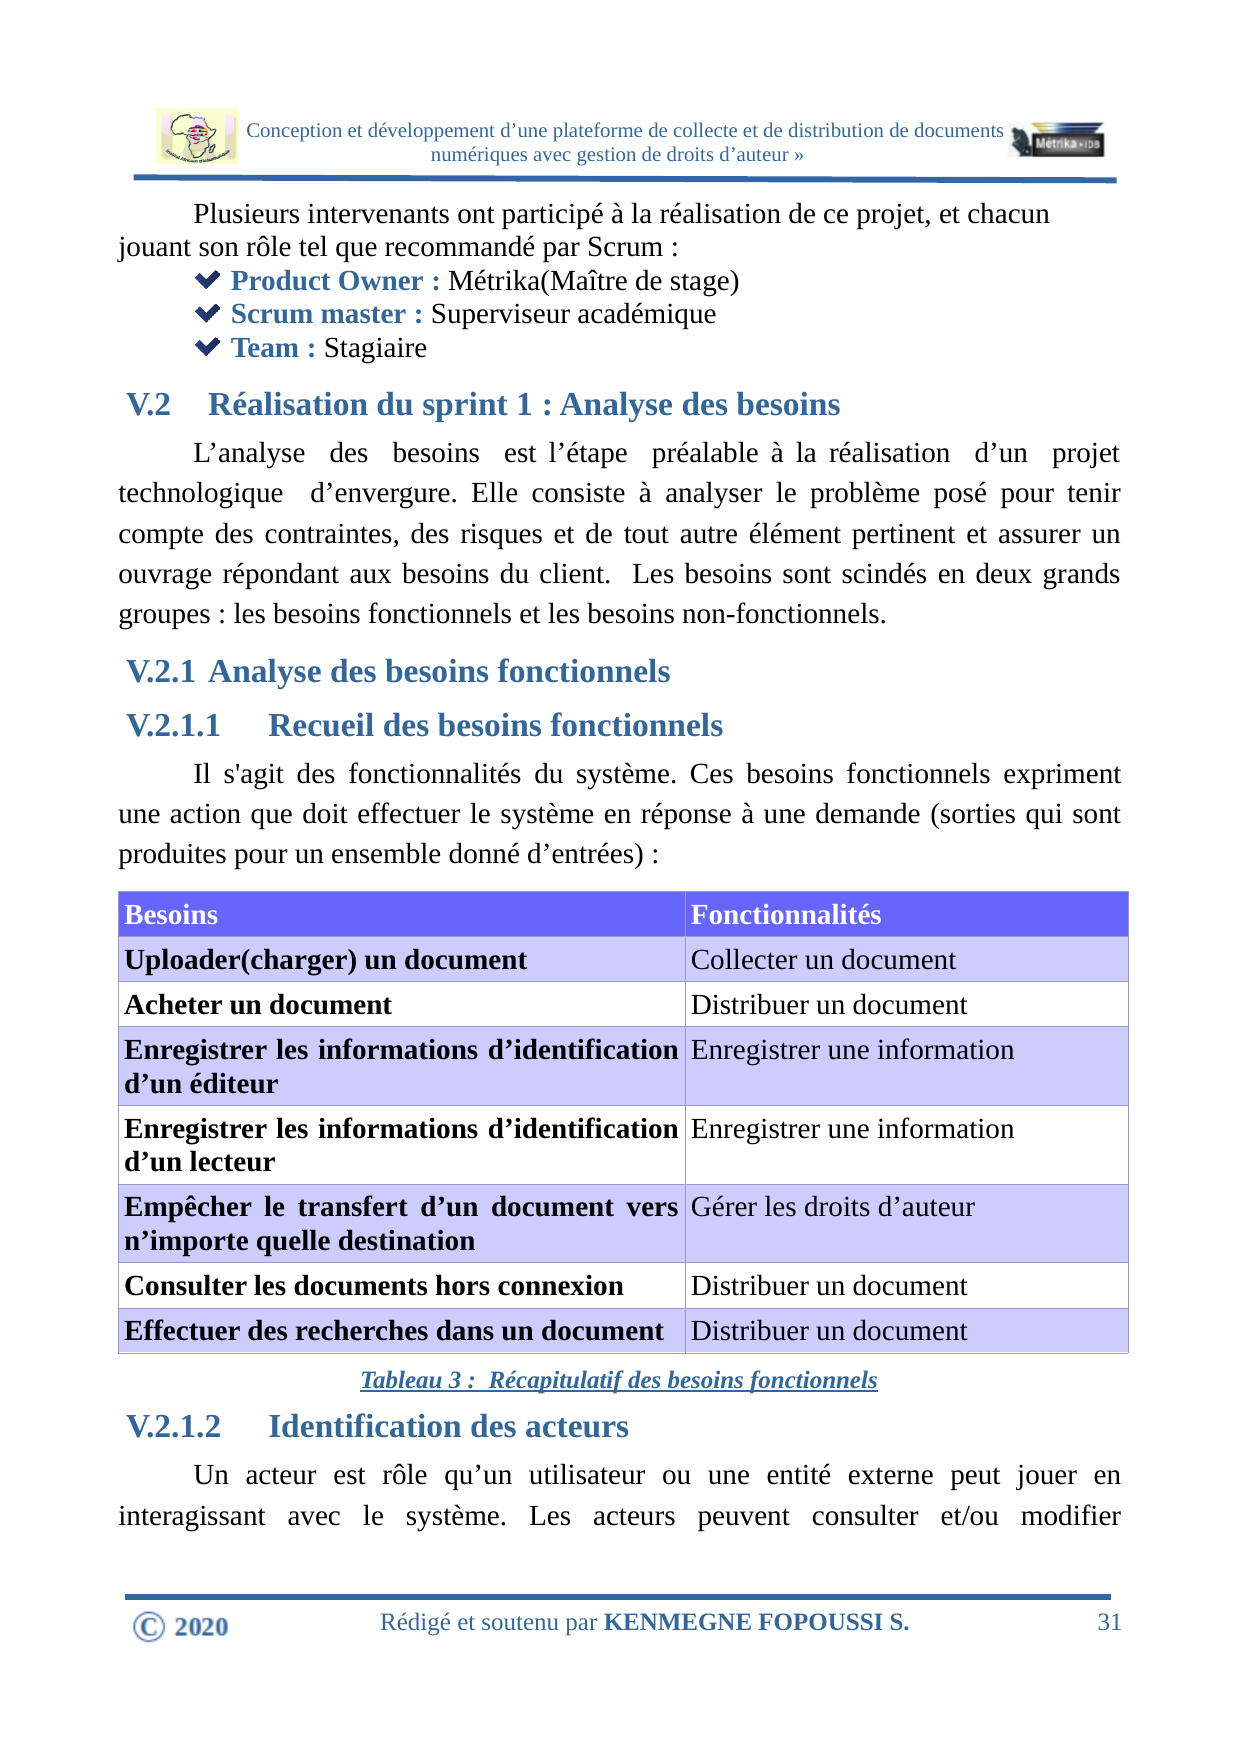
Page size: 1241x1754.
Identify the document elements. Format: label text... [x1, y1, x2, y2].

table_cell Enregistrer les informations d’identification d’un éditeur [119, 1027, 685, 1105]
text Il s'agit des fonctionnalités du système. Ces besoins fonctionnels expriment une action que doit effectuer le système en réponse à une demande (sorties qui sont produites pour un ensemble donné d’entrées) : [118, 756, 1122, 870]
text L’analyse des besoins est l’étape préalable à la réalisation d’un projet technologique d’envergure. Elle consiste à analyser le problème posé pour tenir compte des contraintes, des risques et de tout autre élément pertinent et assurer un ouvrage répondant aux besoins du client. Les besoins sont scindés en deux grands groupes : les besoins fonctionnels et les besoins non-fonctionnels. [118, 435, 1122, 630]
text Tableau 3 : Récapitulatif des besoins fonctionnels [118, 1365, 1122, 1394]
text Un acteur est rôle qu’un utilisateur ou une entité externe peut jouer en interagissant avec le système. Les acteurs peuvent consulter et/ou modifier [118, 1457, 1122, 1531]
picture [1003, 116, 1109, 160]
list Scrum master : Superviseur académique [193, 296, 1122, 330]
table_cell Effectuer des recherches dans un document [119, 1309, 685, 1352]
table_cell Distribuer un document [686, 1263, 1128, 1307]
table_cell Distribuer un document [686, 982, 1128, 1026]
table_cell Uploader(charger) un document [119, 937, 685, 981]
list Product Owner : Métrika(Maître de stage) [193, 263, 1122, 296]
table_cell Enregistrer une information [686, 1027, 1128, 1105]
subtitle Analyse des besoins fonctionnels [118, 651, 1122, 690]
table_header Fonctionnalités [686, 892, 1128, 936]
table_cell Empêcher le transfert d’un document vers n’importe quelle destination [119, 1185, 685, 1262]
table_cell Acheter un document [119, 982, 685, 1026]
table_cell Distribuer un document [686, 1309, 1128, 1352]
list Team : Stagiaire [193, 330, 1122, 363]
picture [154, 107, 241, 166]
text Plusieurs intervenants ont participé à la réalisation de ce projet, et chacun jouant son rôle tel que recommandé par Scrum : [118, 196, 1122, 263]
subtitle Identification des acteurs [118, 1406, 1122, 1445]
table_header Besoins [119, 892, 685, 936]
table_cell Enregistrer une information [686, 1106, 1128, 1184]
table_cell Enregistrer les informations d’identification d’un lecteur [119, 1106, 685, 1184]
subtitle Réalisation du sprint 1 : Analyse des besoins [118, 384, 1122, 423]
picture [126, 1604, 231, 1647]
table_cell Collecter un document [686, 937, 1128, 981]
table_cell Consulter les documents hors connexion [119, 1263, 685, 1307]
subtitle Recueil des besoins fonctionnels [118, 705, 1122, 743]
table_cell Gérer les droits d’auteur [686, 1185, 1128, 1262]
